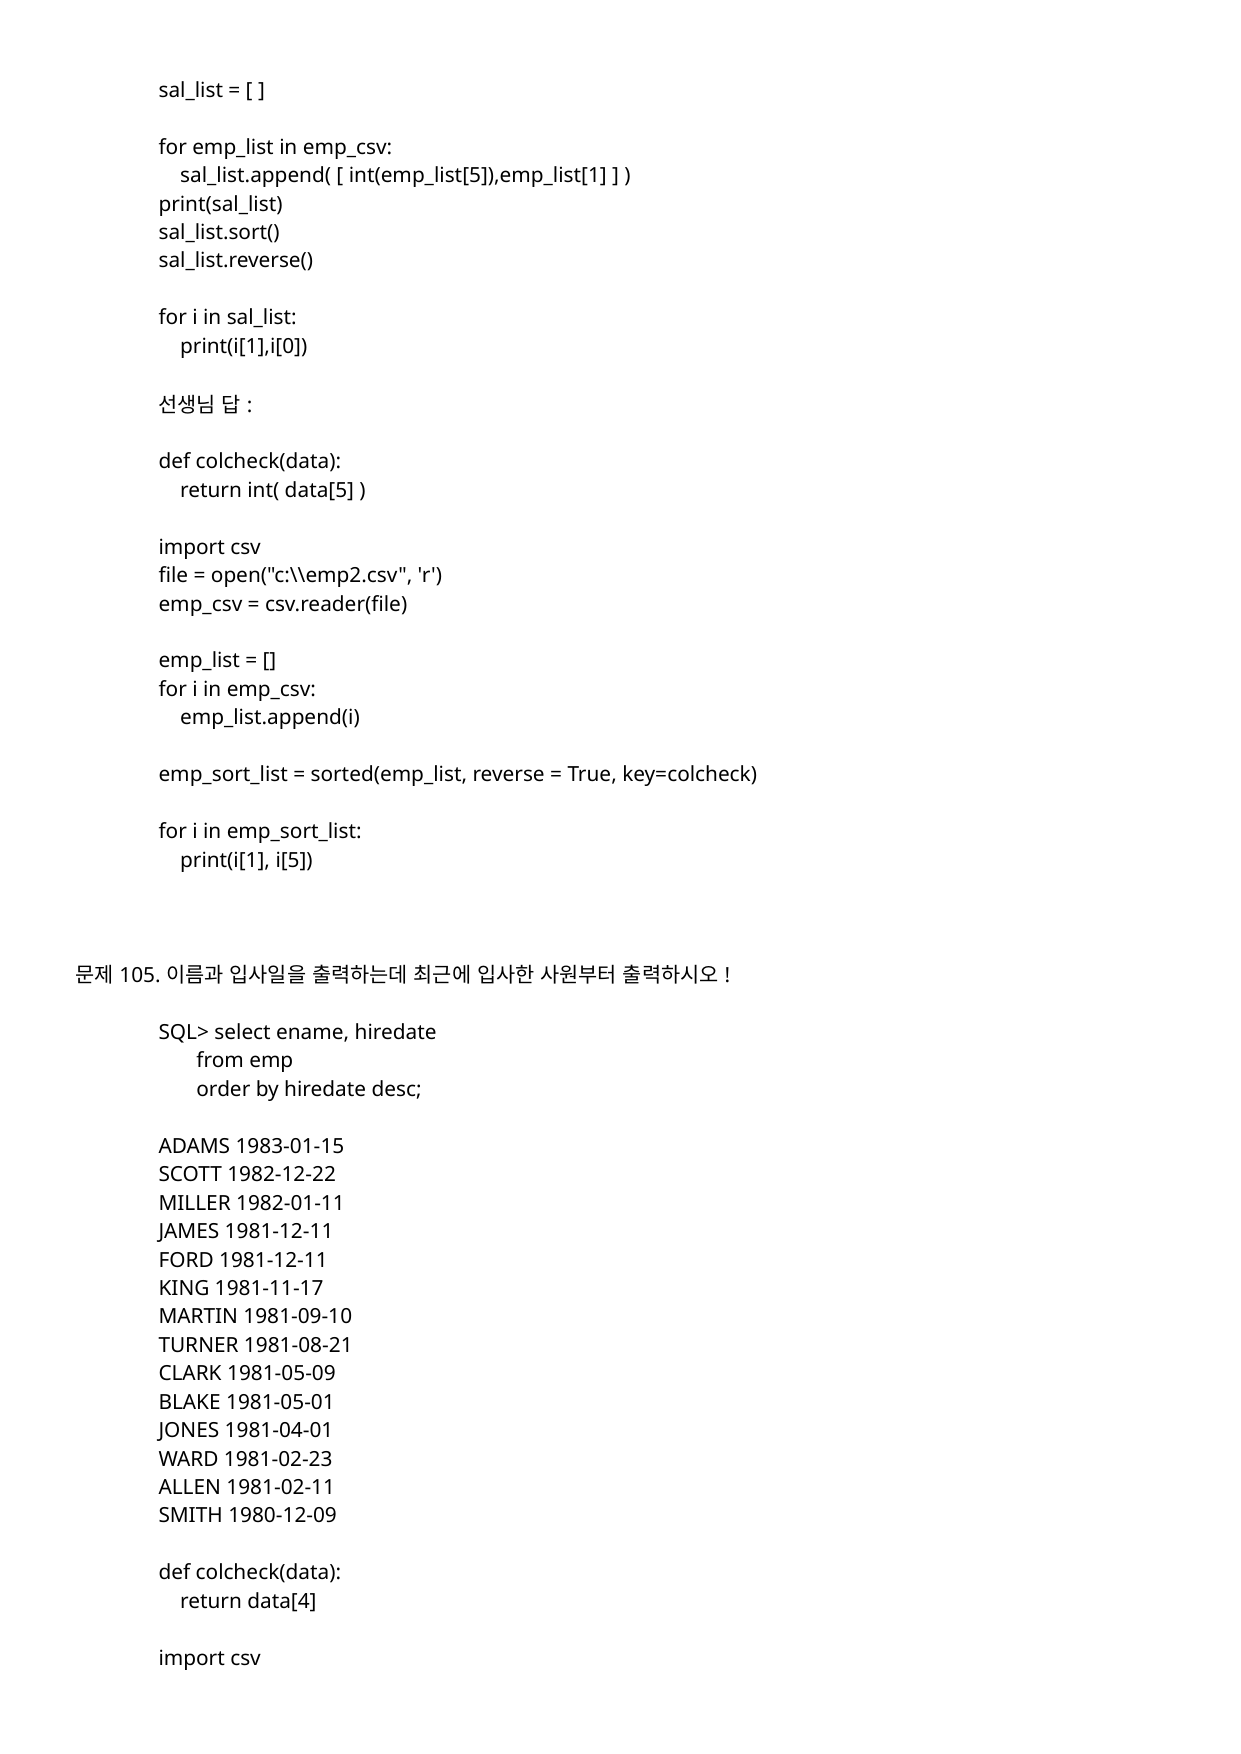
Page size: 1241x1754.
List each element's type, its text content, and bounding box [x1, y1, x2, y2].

text emp_csv = csv.reader(file) [75, 589, 1165, 617]
text from emp [75, 1046, 1165, 1074]
text print(i[1], i[5]) [75, 845, 1165, 873]
text for i in emp_sort_list: [75, 816, 1165, 845]
text emp_sort_list = sorted(emp_list, reverse = True, key=colcheck) [75, 759, 1165, 788]
text BLAKE 1981-05-01 [75, 1387, 1165, 1415]
text FORD 1981-12-11 [75, 1245, 1165, 1273]
text file = open("c:\\emp2.csv", 'r') [75, 560, 1165, 589]
text print(i[1],i[0]) [75, 331, 1165, 359]
text CLARK 1981-05-09 [75, 1358, 1165, 1387]
text ADAMS 1983-01-15 [75, 1131, 1165, 1159]
text 문제 105. 이름과 입사일을 출력하는데 최근에 입사한 사원부터 출력하시오 ! [75, 958, 1165, 989]
text KING 1981-11-17 [75, 1273, 1165, 1302]
text import csv [75, 1643, 1165, 1671]
text SQL> select ename, hiredate [75, 1017, 1165, 1046]
text for i in sal_list: [75, 302, 1165, 331]
text JONES 1981-04-01 [75, 1415, 1165, 1444]
text SMITH 1980-12-09 [75, 1501, 1165, 1529]
text for emp_list in emp_csv: [75, 132, 1165, 160]
text SCOTT 1982-12-22 [75, 1159, 1165, 1188]
text TURNER 1981-08-21 [75, 1330, 1165, 1358]
text print(sal_list) [75, 189, 1165, 217]
text sal_list.append( [ int(emp_list[5]),emp_list[1] ] ) [75, 160, 1165, 189]
text JAMES 1981-12-11 [75, 1216, 1165, 1245]
text sal_list.reverse() [75, 246, 1165, 274]
text order by hiredate desc; [75, 1074, 1165, 1102]
text sal_list = [ ] [75, 75, 1165, 103]
text MARTIN 1981-09-10 [75, 1302, 1165, 1330]
text ALLEN 1981-02-11 [75, 1472, 1165, 1501]
text import csv [75, 532, 1165, 560]
text return int( data[5] ) [75, 475, 1165, 503]
text for i in emp_csv: [75, 674, 1165, 702]
text def colcheck(data): [75, 447, 1165, 475]
text sal_list.sort() [75, 217, 1165, 246]
text emp_list.append(i) [75, 702, 1165, 731]
text def colcheck(data): [75, 1557, 1165, 1586]
text return data[4] [75, 1586, 1165, 1614]
text WARD 1981-02-23 [75, 1444, 1165, 1472]
text 선생님 답 : [75, 388, 1165, 418]
text MILLER 1982-01-11 [75, 1188, 1165, 1216]
text emp_list = [] [75, 646, 1165, 674]
